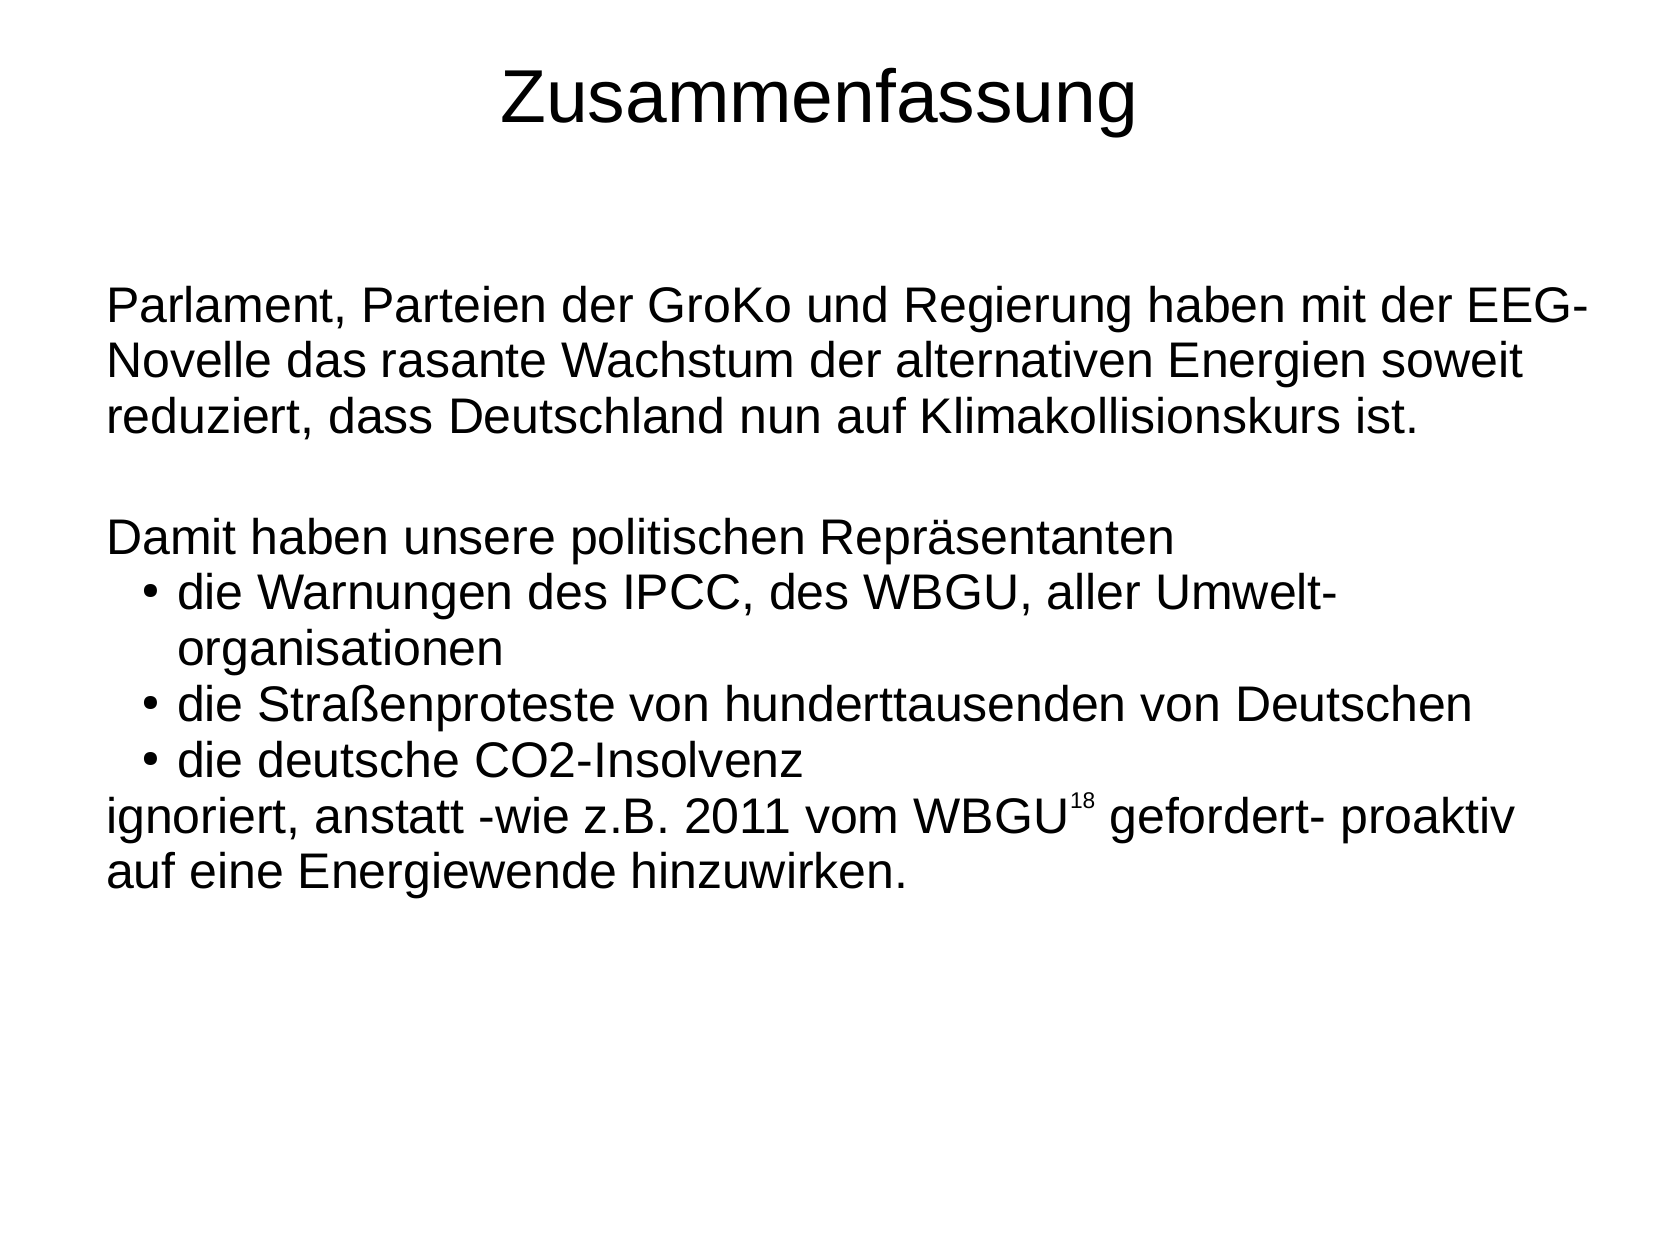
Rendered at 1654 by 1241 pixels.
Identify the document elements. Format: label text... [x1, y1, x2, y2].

title Zusammenfassung [75, 54, 1564, 262]
subtitle Parlament, Parteien der GroKo und Regierung haben mit der EEG-Novelle das rasante Wachstum der alternativen Energien soweit reduziert, dass Deutschland nun auf Klimakollisionskurs ist. Damit haben unsere politischen Repräsentanten die Warnungen des IPCC, des WBGU, aller Umwelt-organisationen die Straßenproteste von hunderttausenden von Deutschen die deutsche CO2-Insolvenz ignoriert, anstatt -wie z.B. 2011 vom WBGU18 gefordert- proaktiv auf eine Energiewende hinzuwirken. [106, 276, 1595, 946]
